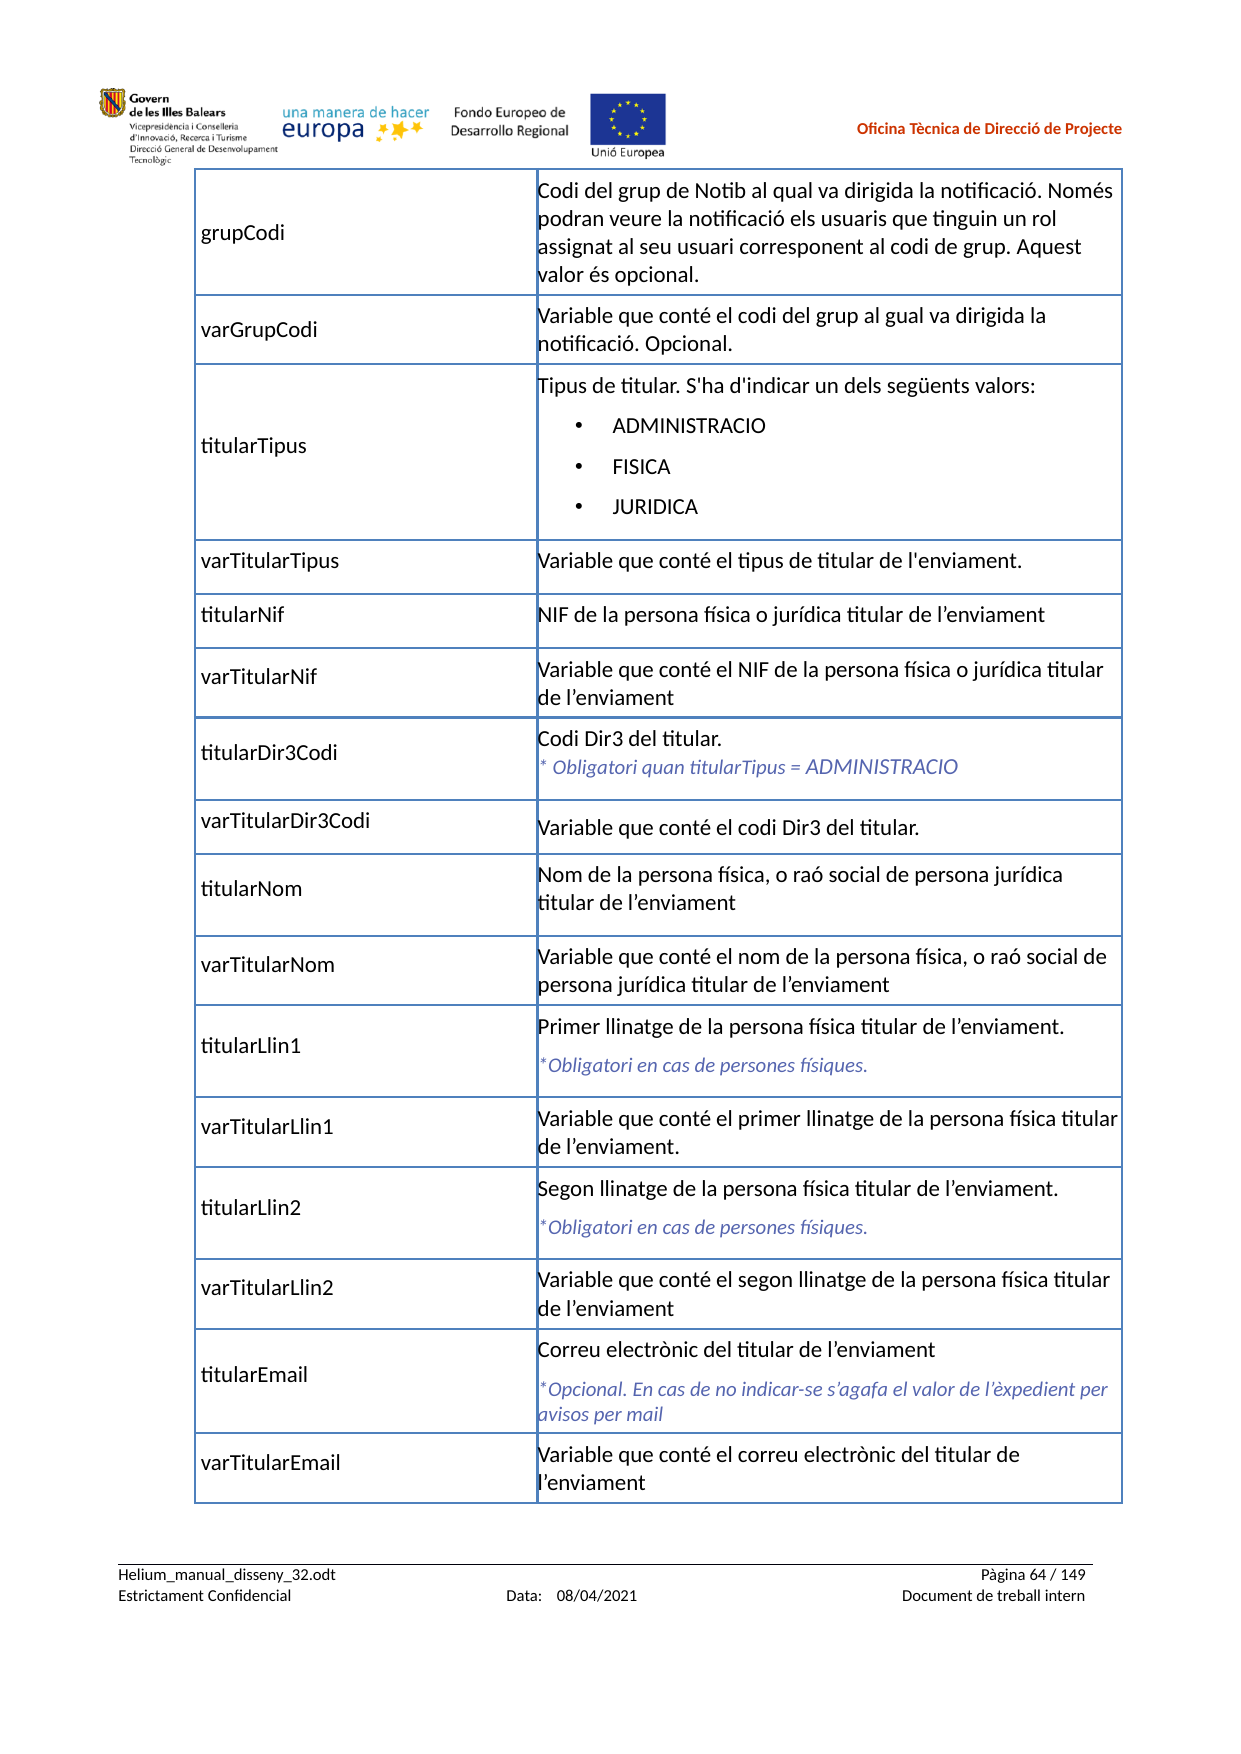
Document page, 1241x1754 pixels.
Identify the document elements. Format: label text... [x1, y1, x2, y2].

table_cell varGrupCodi [196, 296, 536, 363]
table_cell titularEmail [196, 1330, 536, 1432]
table_cell Nom de la persona física, o raó social de persona jurídica titular de l’enviament [539, 855, 1121, 935]
table_cell titularNom [196, 855, 536, 935]
table_cell titularNif [196, 595, 536, 647]
table_cell varTitularDir3Codi [196, 801, 536, 853]
table_cell Segon llinatge de la persona física titular de l’enviament. *Obligatori en cas de persones físiques. [539, 1168, 1121, 1258]
table_cell varTitularLlin2 [196, 1260, 536, 1327]
table_cell Codi del grup de Notib al qual va dirigida la notificació. Només podran veure la notificació els usuaris que tinguin un rol assignat al seu usuari corresponent al codi de grup. Aquest valor és opcional. [539, 170, 1121, 293]
table_cell Correu electrònic del titular de l’enviament *Opcional. En cas de no indicar-se s’agafa el valor de l’èxpedient per avisos per mail [539, 1330, 1121, 1432]
picture [99, 87, 668, 166]
table_cell Primer llinatge de la persona física titular de l’enviament. *Obligatori en cas de persones físiques. [539, 1006, 1121, 1096]
table_cell titularLlin1 [196, 1006, 536, 1096]
table_cell Variable que conté el codi Dir3 del titular. [539, 801, 1121, 853]
table_cell varTitularNom [196, 937, 536, 1004]
table_cell Variable que conté el codi del grup al gual va dirigida la notificació. Opcional. [539, 296, 1121, 363]
table_cell titularDir3Codi [196, 719, 536, 798]
table_cell Variable que conté el NIF de la persona física o jurídica titular de l’enviament [539, 649, 1121, 716]
table_cell Variable que conté el primer llinatge de la persona física titular de l’enviament. [539, 1098, 1121, 1166]
table_cell varTitularNif [196, 649, 536, 716]
table_cell Variable que conté el correu electrònic del titular de l’enviament [539, 1434, 1121, 1502]
table_cell titularLlin2 [196, 1168, 536, 1258]
table_cell Variable que conté el segon llinatge de la persona física titular de l’enviament [539, 1260, 1121, 1327]
table_cell titularTipus [196, 365, 536, 539]
table_cell varTitularEmail [196, 1434, 536, 1502]
table_cell Tipus de titular. S'ha d'indicar un dels següents valors: ADMINISTRACIO FISICA JURIDICA [539, 365, 1121, 539]
table_cell Variable que conté el tipus de titular de l'enviament. [539, 541, 1121, 593]
table_cell Variable que conté el nom de la persona física, o raó social de persona jurídica titular de l’enviament [539, 937, 1121, 1004]
table_cell grupCodi [196, 170, 536, 293]
table_cell varTitularLlin1 [196, 1098, 536, 1166]
table_cell Codi Dir3 del titular. * Obligatori quan titularTipus = ADMINISTRACIO [539, 719, 1121, 798]
table_cell varTitularTipus [196, 541, 536, 593]
table_cell NIF de la persona física o jurídica titular de l’enviament [539, 595, 1121, 647]
